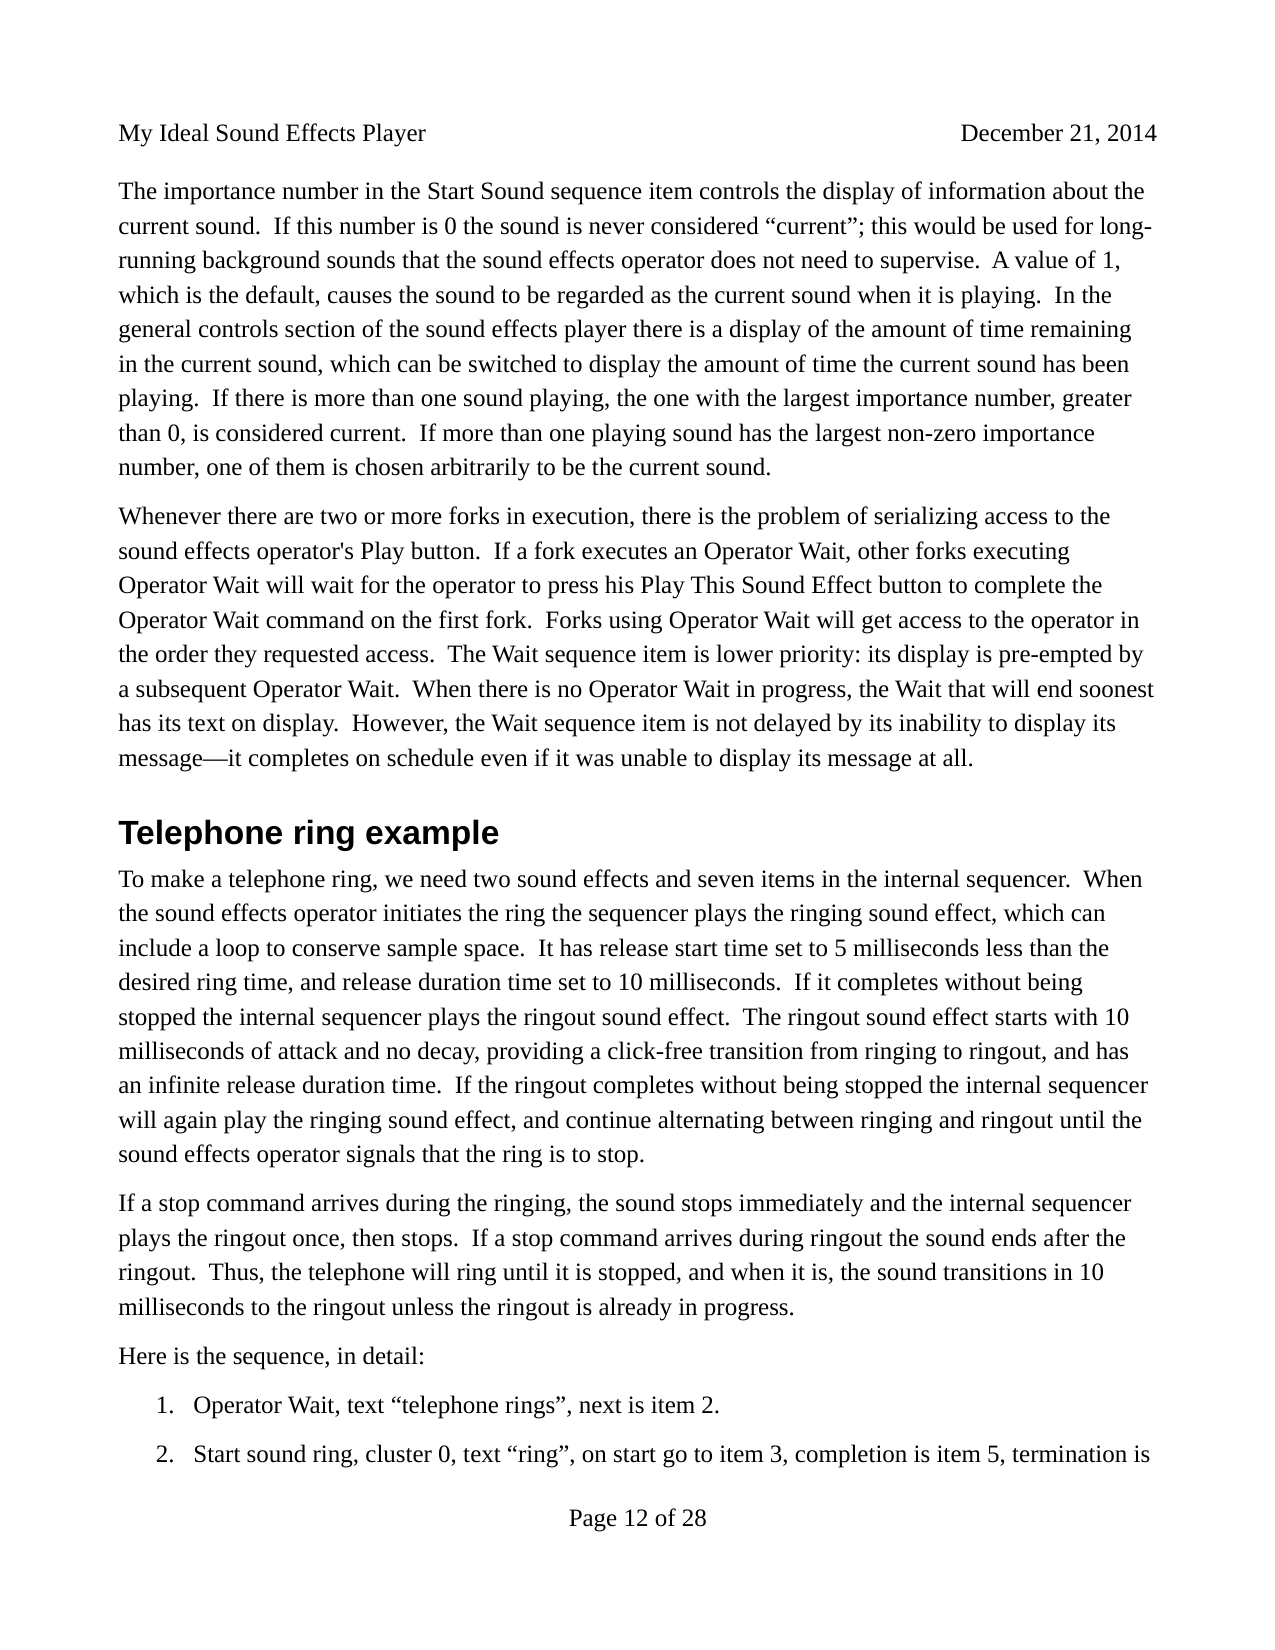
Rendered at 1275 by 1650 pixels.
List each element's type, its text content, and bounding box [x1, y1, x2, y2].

list Start sound ring, cluster 0, text “ring”, on start go to item 3, completion is item 5, termination is [156, 1439, 1157, 1468]
text The importance number in the Start Sound sequence item controls the display of information about the current sound. If this number is 0 the sound is never considered “current”; this would be used for long-running background sounds that the sound effects operator does not need to supervise. A value of 1, which is the default, causes the sound to be regarded as the current sound when it is playing. In the general controls section of the sound effects player there is a display of the amount of time remaining in the current sound, which can be switched to display the amount of time the current sound has been playing. If there is more than one sound playing, the one with the largest importance number, greater than 0, is considered current. If more than one playing sound has the largest non-zero importance number, one of them is chosen arbitrarily to be the current sound. [118, 176, 1157, 481]
text Whenever there are two or more forks in execution, there is the problem of serializing access to the sound effects operator's Play button. If a fork executes an Operator Wait, other forks executing Operator Wait will wait for the operator to press his Play This Sound Effect button to complete the Operator Wait command on the first fork. Forks using Operator Wait will get access to the operator in the order they requested access. The Wait sequence item is lower priority: its display is pre-empted by a subsequent Operator Wait. When there is no Operator Wait in progress, the Wait that will end soonest has its text on display. However, the Wait sequence item is not delayed by its inability to display its message—it completes on schedule even if it was unable to display its message at all. [118, 501, 1157, 771]
subtitle Telephone ring example [118, 812, 1157, 851]
text If a stop command arrives during the ringing, the sound stops immediately and the internal sequencer plays the ringout once, then stops. If a stop command arrives during ringout the sound ends after the ringout. Thus, the telephone will ring until it is stopped, and when it is, the sound transitions in 10 milliseconds to the ringout unless the ringout is already in progress. [118, 1188, 1157, 1321]
text To make a telephone ring, we need two sound effects and seven items in the internal sequencer. When the sound effects operator initiates the ring the sequencer plays the ringing sound effect, which can include a loop to conserve sample space. It has release start time set to 5 milliseconds less than the desired ring time, and release duration time set to 10 milliseconds. If it completes without being stopped the internal sequencer plays the ringout sound effect. The ringout sound effect starts with 10 milliseconds of attack and no decay, providing a click-free transition from ringing to ringout, and has an infinite release duration time. If the ringout completes without being stopped the internal sequencer will again play the ringing sound effect, and continue alternating between ringing and ringout until the sound effects operator signals that the ring is to stop. [118, 864, 1157, 1168]
text Here is the sequence, in detail: [118, 1341, 1157, 1370]
list Operator Wait, text “telephone rings”, next is item 2. [156, 1390, 1157, 1419]
